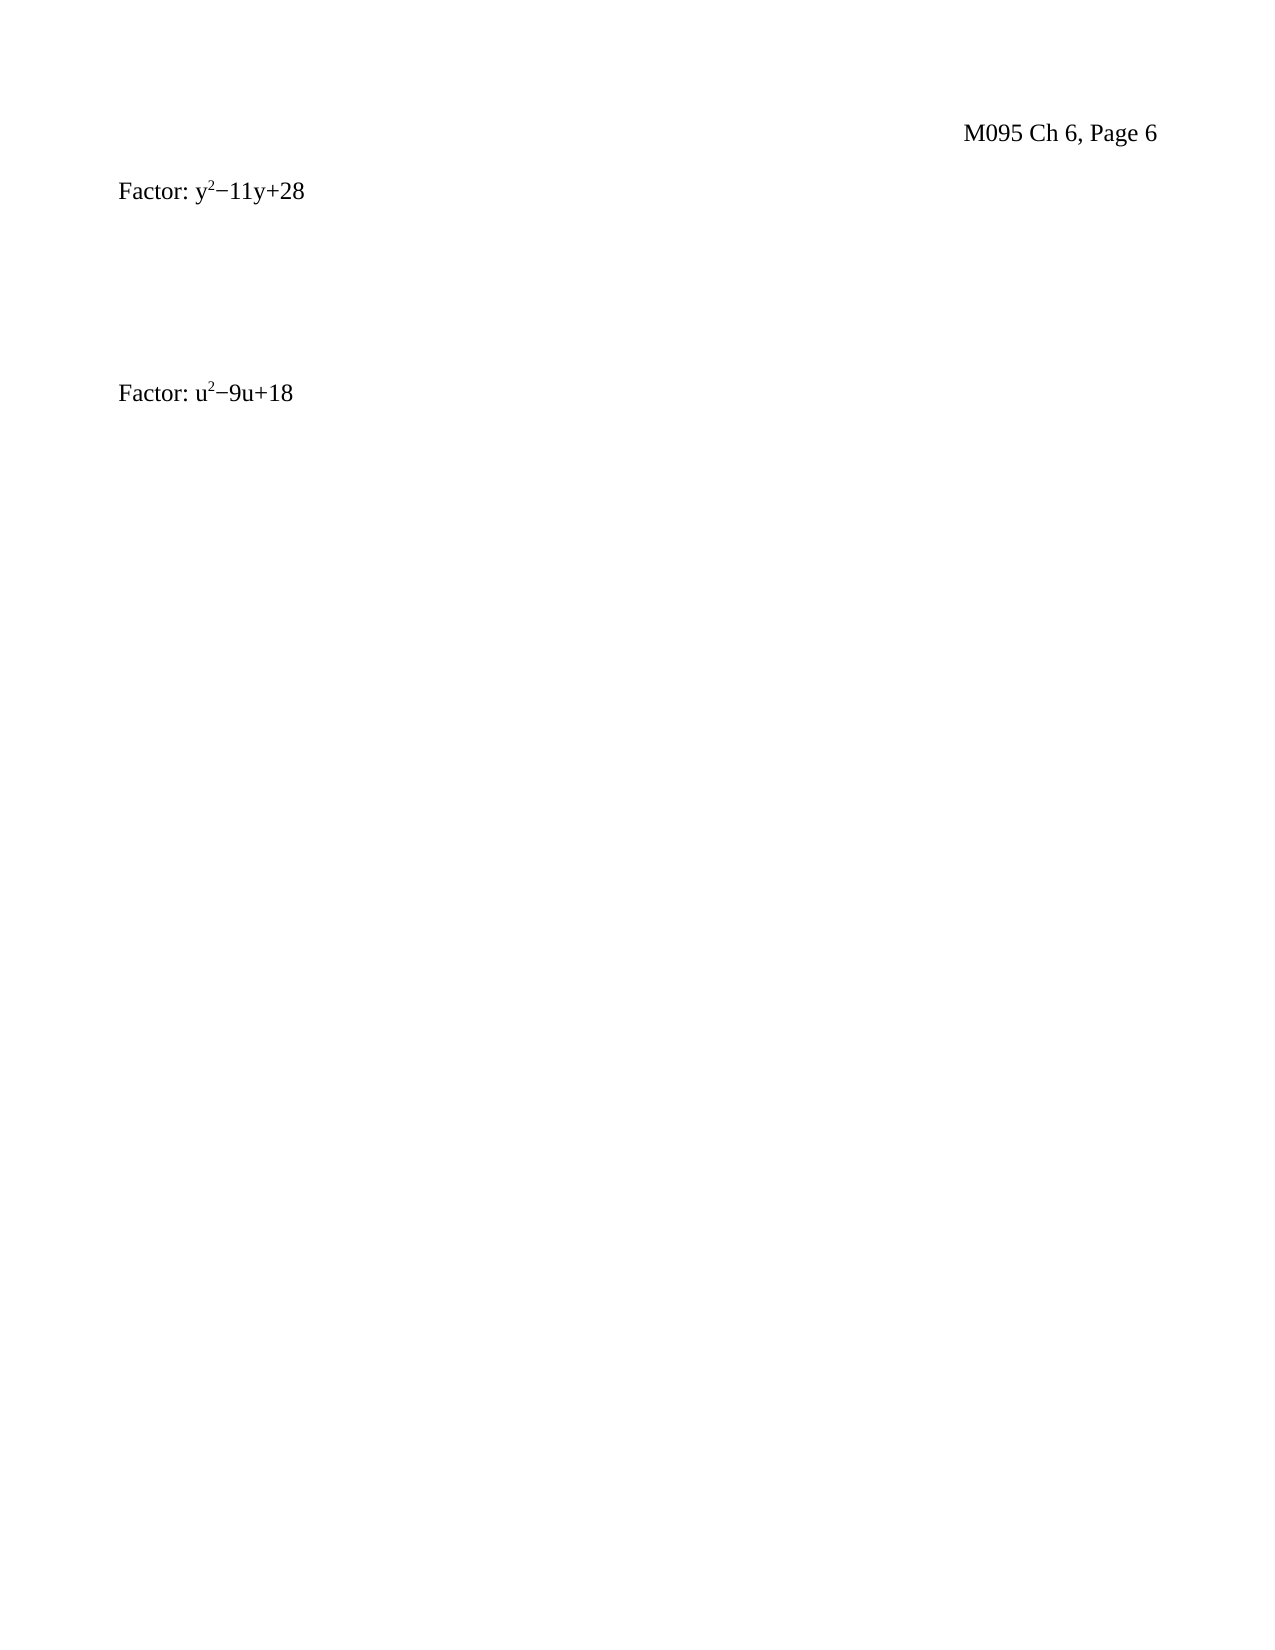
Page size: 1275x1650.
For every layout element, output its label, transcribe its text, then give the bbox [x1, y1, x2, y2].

text Factor: y2−11y+28 [118, 176, 1157, 205]
text Factor: u2−9u+18 [118, 378, 1157, 406]
